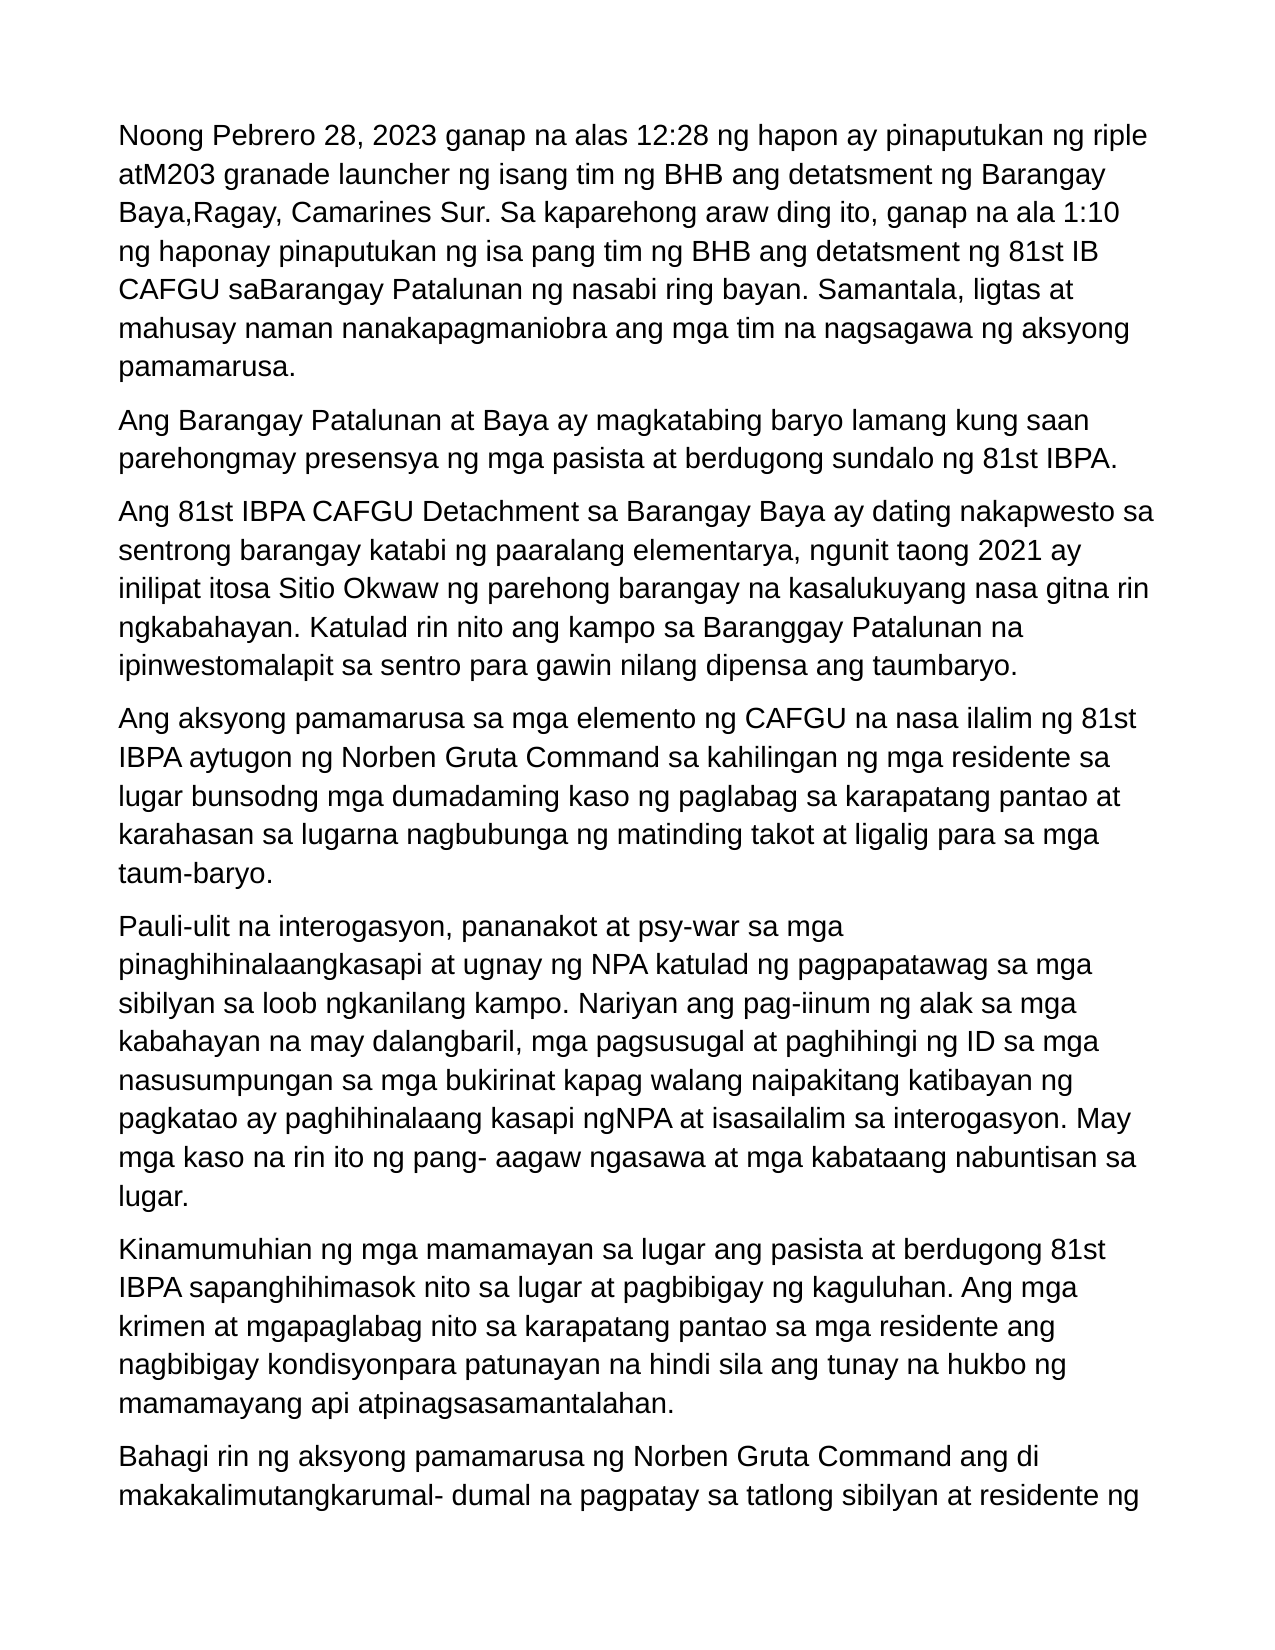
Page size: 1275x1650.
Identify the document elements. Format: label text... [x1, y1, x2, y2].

text Bahagi rin ng aksyong pamamarusa ng Norben Gruta Command ang di makakalimutangkarumal- dumal na pagpatay sa tatlong sibilyan at residente ng [118, 1439, 1157, 1511]
text Ang Barangay Patalunan at Baya ay magkatabing baryo lamang kung saan parehongmay presensya ng mga pasista at berdugong sundalo ng 81st IBPA. [118, 402, 1157, 474]
text Ang aksyong pamamarusa sa mga elemento ng CAFGU na nasa ilalim ng 81st IBPA aytugon ng Norben Gruta Command sa kahilingan ng mga residente sa lugar bunsodng mga dumadaming kaso ng paglabag sa karapatang pantao at karahasan sa lugarna nagbubunga ng matinding takot at ligalig para sa mga taum-baryo. [118, 701, 1157, 889]
text Ang 81st IBPA CAFGU Detachment sa Barangay Baya ay dating nakapwesto sa sentrong barangay katabi ng paaralang elementarya, ngunit taong 2021 ay inilipat itosa Sitio Okwaw ng parehong barangay na kasalukuyang nasa gitna rin ngkabahayan. Katulad rin nito ang kampo sa Baranggay Patalunan na ipinwestomalapit sa sentro para gawin nilang dipensa ang taumbaryo. [118, 494, 1157, 682]
text Pauli-ulit na interogasyon, pananakot at psy-war sa mga pinaghihinalaangkasapi at ugnay ng NPA katulad ng pagpapatawag sa mga sibilyan sa loob ngkanilang kampo. Nariyan ang pag-iinum ng alak sa mga kabahayan na may dalangbaril, mga pagsusugal at paghihingi ng ID sa mga nasusumpungan sa mga bukirinat kapag walang naipakitang katibayan ng pagkatao ay paghihinalaang kasapi ngNPA at isasailalim sa interogasyon. May mga kaso na rin ito ng pang- aagaw ngasawa at mga kabataang nabuntisan sa lugar. [118, 909, 1157, 1212]
text Noong Pebrero 28, 2023 ganap na alas 12:28 ng hapon ay pinaputukan ng riple atM203 granade launcher ng isang tim ng BHB ang detatsment ng Barangay Baya,Ragay, Camarines Sur. Sa kaparehong araw ding ito, ganap na ala 1:10 ng haponay pinaputukan ng isa pang tim ng BHB ang detatsment ng 81st IB CAFGU saBarangay Patalunan ng nasabi ring bayan. Samantala, ligtas at mahusay naman nanakapagmaniobra ang mga tim na nagsagawa ng aksyong pamamarusa. [118, 118, 1157, 383]
text Kinamumuhian ng mga mamamayan sa lugar ang pasista at berdugong 81st IBPA sapanghihimasok nito sa lugar at pagbibigay ng kaguluhan. Ang mga krimen at mgapaglabag nito sa karapatang pantao sa mga residente ang nagbibigay kondisyonpara patunayan na hindi sila ang tunay na hukbo ng mamamayang api atpinagsasamantalahan. [118, 1232, 1157, 1419]
